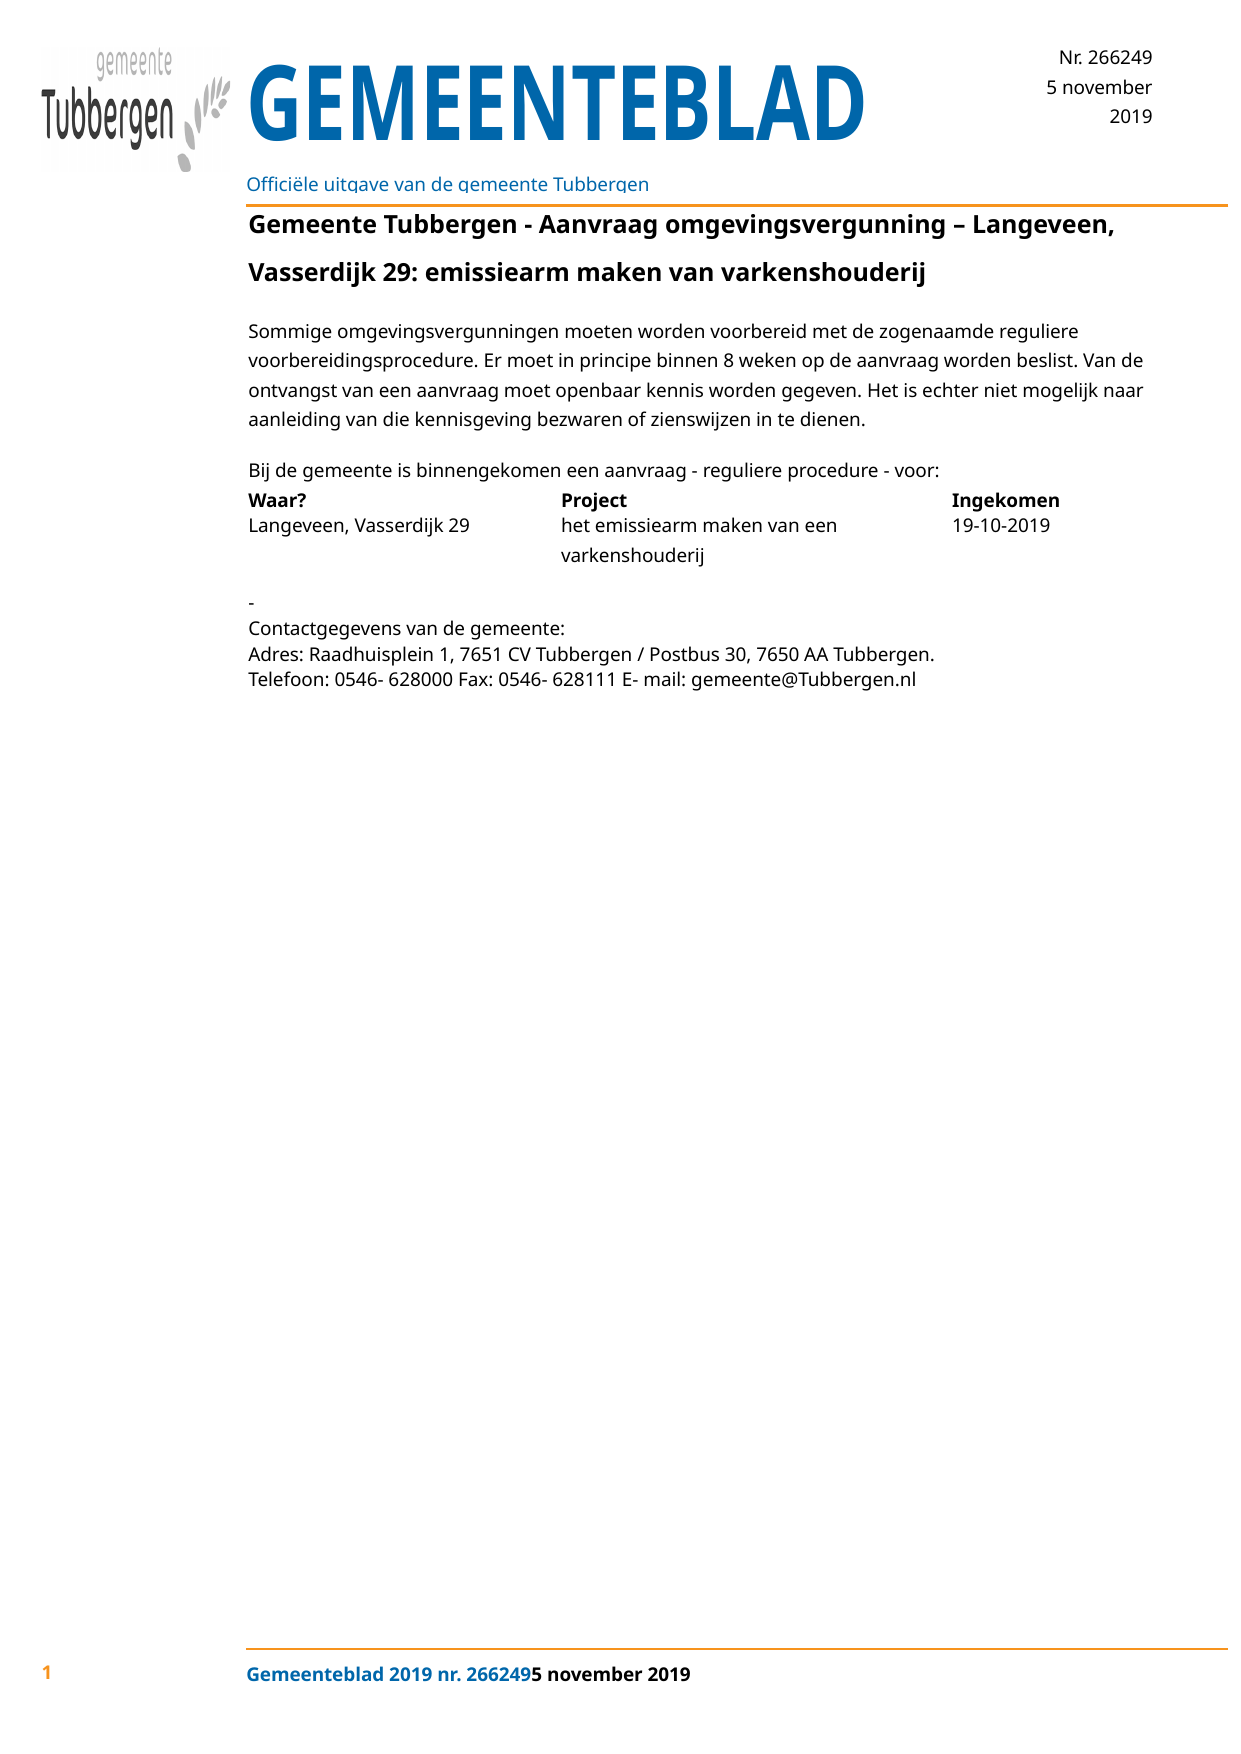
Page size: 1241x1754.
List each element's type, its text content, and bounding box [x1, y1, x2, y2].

table_header Project [561, 487, 952, 512]
table_header Ingekomen [952, 487, 1152, 512]
text Contactgegevens van de gemeente: [248, 615, 1152, 641]
table_header Waar? [248, 487, 561, 512]
text - [248, 589, 1152, 615]
text Gemeente Tubbergen - Aanvraag omgevingsvergunning – Langeveen, Vasserdijk 29: emissiearm maken van varkenshouderij [248, 207, 1152, 288]
text Sommige omgevingsvergunningen moeten worden voorbereid met de zogenaamde reguliere voorbereidingsprocedure. Er moet in principe binnen 8 weken op de aanvraag worden beslist. Van de ontvangst van een aanvraag moet openbaar kennis worden gegeven. Het is echter niet mogelijk naar aanleiding van die kennisgeving bezwaren of zienswijzen in te dienen. [248, 318, 1152, 432]
text Bij de gemeente is binnengekomen een aanvraag - reguliere procedure - voor: [248, 457, 1152, 483]
table_cell het emissiearm maken van een varkenshouderij [561, 513, 952, 568]
table_cell Langeveen, Vasserdijk 29 [248, 513, 561, 568]
text Adres: Raadhuisplein 1, 7651 CV Tubbergen / Postbus 30, 7650 AA Tubbergen. [248, 641, 1152, 666]
table_cell 19-10-2019 [952, 513, 1152, 568]
text Telefoon: 0546- 628000 Fax: 0546- 628111 E- mail: gemeente@Tubbergen.nl [248, 666, 1152, 692]
picture [41, 47, 231, 172]
